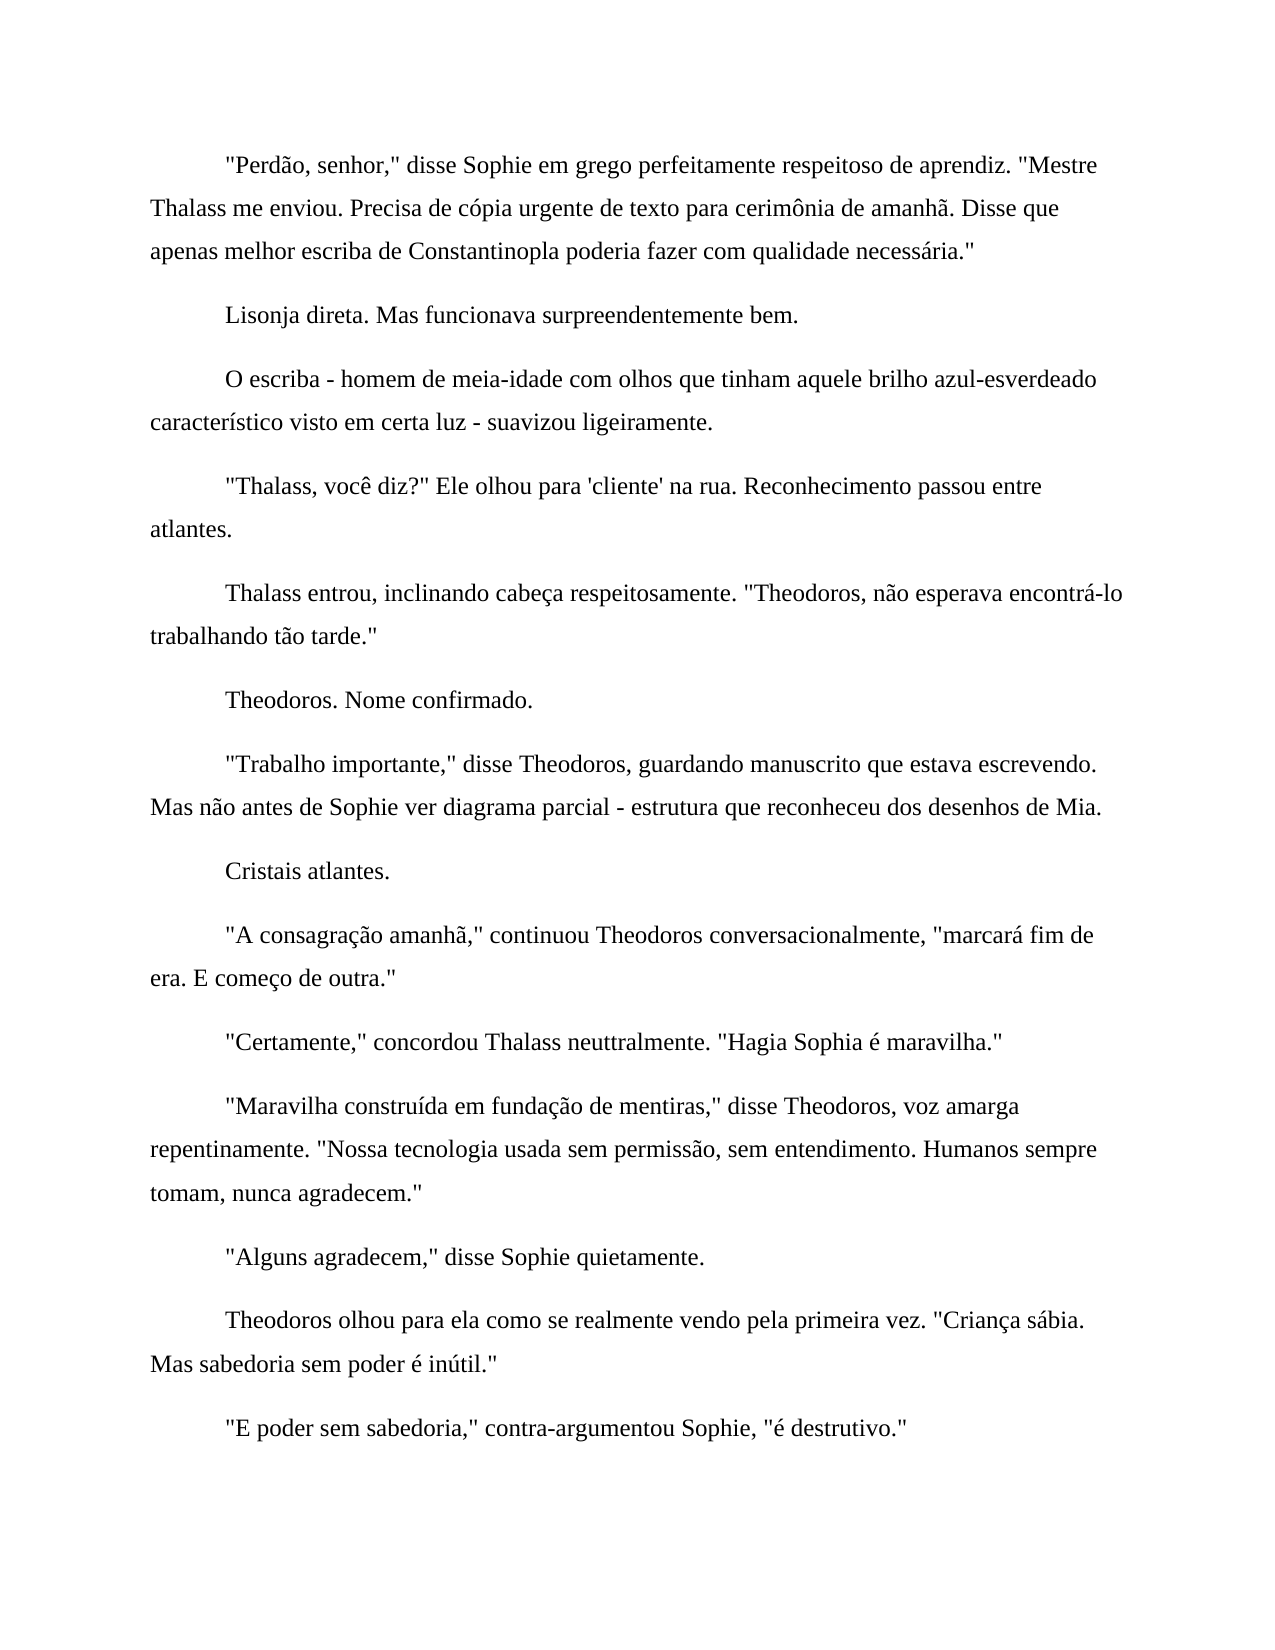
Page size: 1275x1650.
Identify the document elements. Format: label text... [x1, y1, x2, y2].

text "Certamente," concordou Thalass neuttralmente. "Hagia Sophia é maravilha." [150, 1027, 1125, 1056]
text "E poder sem sabedoria," contra-argumentou Sophie, "é destrutivo." [150, 1413, 1125, 1441]
text "Alguns agradecem," disse Sophie quietamente. [150, 1242, 1125, 1270]
text Theodoros. Nome confirmado. [150, 685, 1125, 714]
text Lisonja direta. Mas funcionava surpreendentemente bem. [150, 300, 1125, 329]
text Cristais atlantes. [150, 856, 1125, 885]
text "A consagração amanhã," continuou Theodoros conversacionalmente, "marcará fim de era. E começo de outra." [150, 920, 1125, 992]
text "Trabalho importante," disse Theodoros, guardando manuscrito que estava escrevendo. Mas não antes de Sophie ver diagrama parcial - estrutura que reconheceu dos desenhos de Mia. [150, 749, 1125, 821]
text Theodoros olhou para ela como se realmente vendo pela primeira vez. "Criança sábia. Mas sabedoria sem poder é inútil." [150, 1306, 1125, 1377]
text O escriba - homem de meia-idade com olhos que tinham aquele brilho azul-esverdeado característico visto em certa luz - suavizou ligeiramente. [150, 364, 1125, 436]
text Thalass entrou, inclinando cabeça respeitosamente. "Theodoros, não esperava encontrá-lo trabalhando tão tarde." [150, 578, 1125, 650]
text "Thalass, você diz?" Ele olhou para 'cliente' na rua. Reconhecimento passou entre atlantes. [150, 471, 1125, 543]
text "Perdão, senhor," disse Sophie em grego perfeitamente respeitoso de aprendiz. "Mestre Thalass me enviou. Precisa de cópia urgente de texto para cerimônia de amanhã. Disse que apenas melhor escriba de Constantinopla poderia fazer com qualidade necessária." [150, 150, 1125, 265]
text "Maravilha construída em fundação de mentiras," disse Theodoros, voz amarga repentinamente. "Nossa tecnologia usada sem permissão, sem entendimento. Humanos sempre tomam, nunca agradecem." [150, 1091, 1125, 1206]
